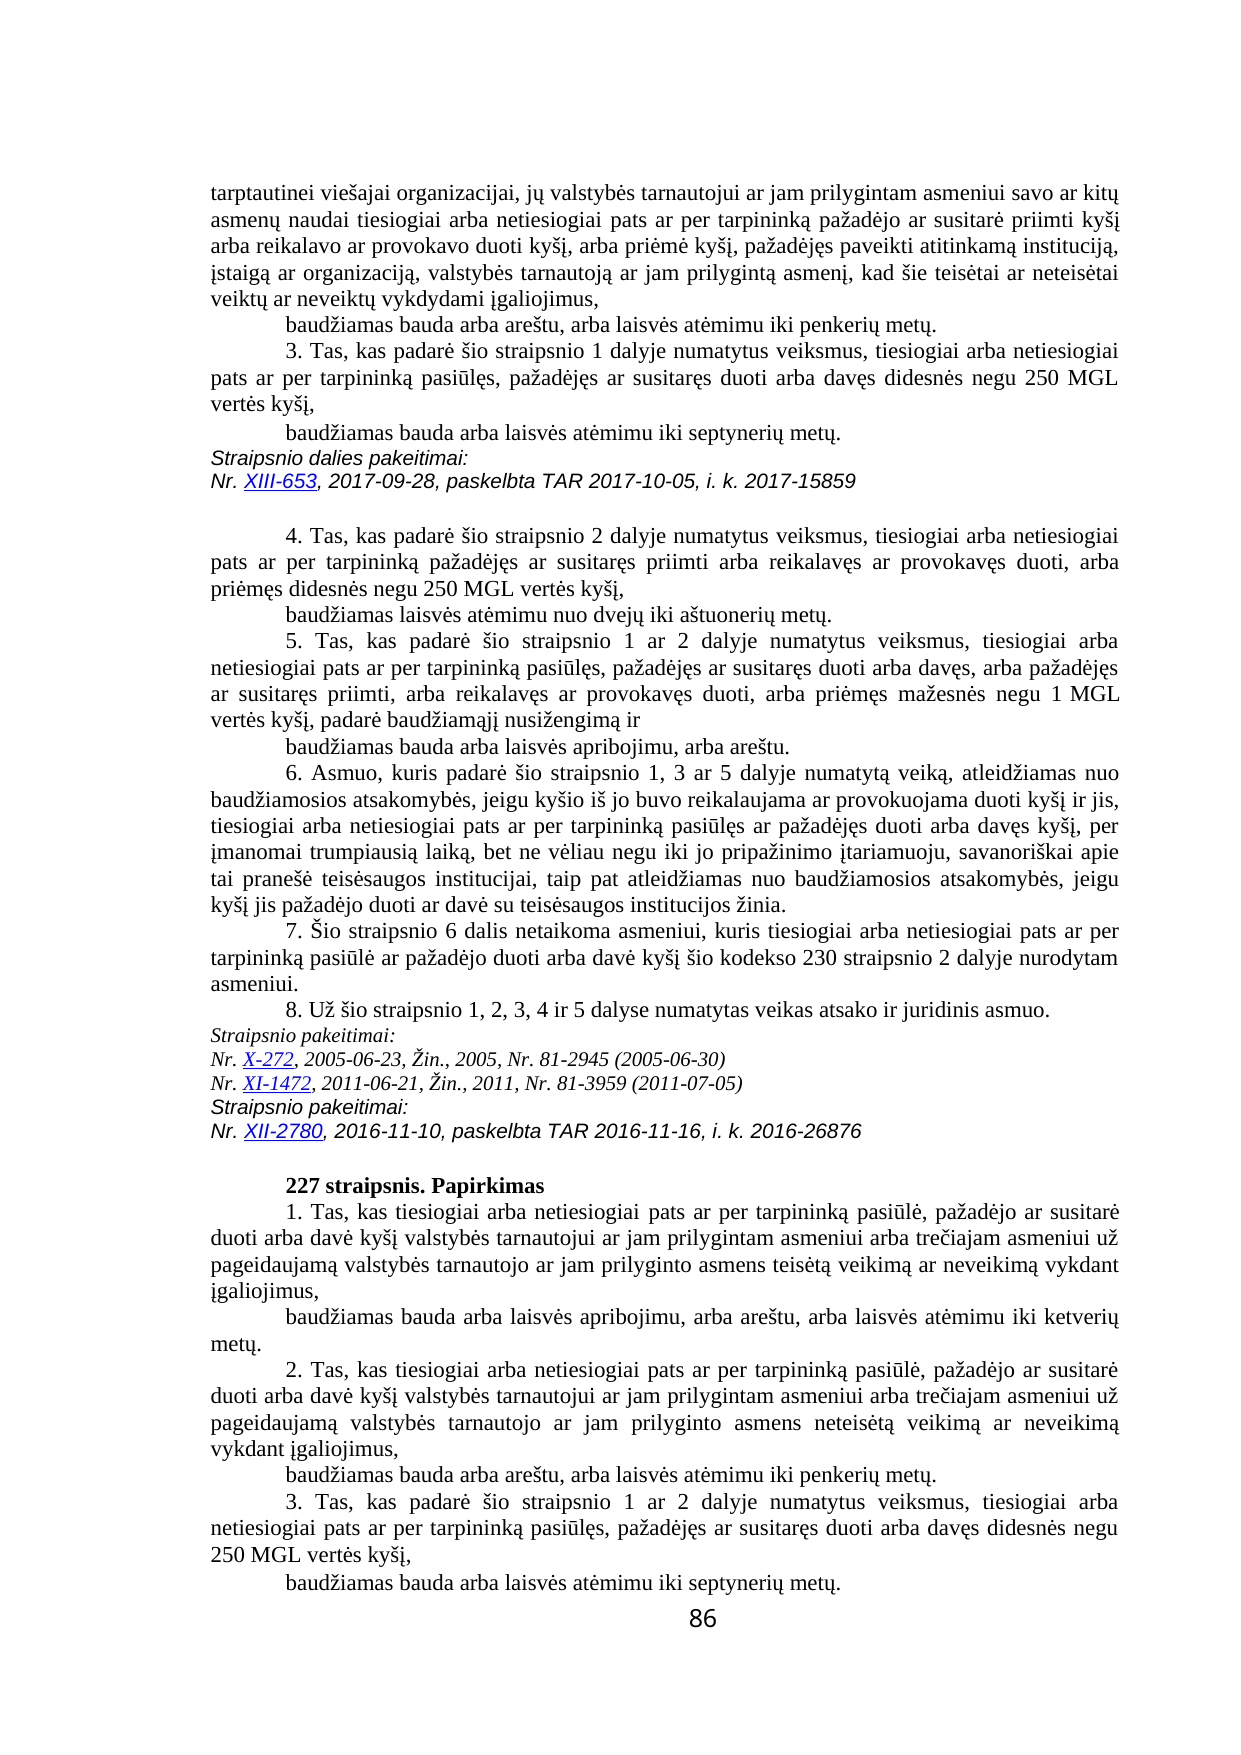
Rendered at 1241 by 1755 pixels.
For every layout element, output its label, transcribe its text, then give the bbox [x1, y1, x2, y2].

text tarptautinei viešajai organizacijai, jų valstybės tarnautojui ar jam prilygintam asmeniui savo ar kitų asmenų naudai tiesiogiai arba netiesiogiai pats ar per tarpininką pažadėjo ar susitarė priimti kyšį arba reikalavo ar provokavo duoti kyšį, arba priėmė kyšį, pažadėjęs paveikti atitinkamą instituciją, įstaigą ar organizaciją, valstybės tarnautoją ar jam prilygintą asmenį, kad šie teisėtai ar neteisėtai veiktų ar neveiktų vykdydami įgaliojimus, [210, 179, 1120, 311]
text Nr. X-272, 2005-06-23, Žin., 2005, Nr. 81-2945 (2005-06-30) [210, 1047, 1120, 1071]
text baudžiamas bauda arba laisvės apribojimu, arba areštu, arba laisvės atėmimu iki ketverių metų. [210, 1303, 1120, 1356]
text 5. Tas, kas padarė šio straipsnio 1 ar 2 dalyje numatytus veiksmus, tiesiogiai arba netiesiogiai pats ar per tarpininką pasiūlęs, pažadėjęs ar susitaręs duoti arba davęs, arba pažadėjęs ar susitaręs priimti, arba reikalavęs ar provokavęs duoti, arba priėmęs mažesnės negu 1 MGL vertės kyšį, padarė baudžiamąjį nusižengimą ir [210, 627, 1120, 733]
text Straipsnio dalies pakeitimai: [210, 445, 1120, 469]
text 227 straipsnis. Papirkimas [210, 1172, 1120, 1198]
text baudžiamas bauda arba laisvės apribojimu, arba areštu. [210, 733, 1120, 759]
text Nr. XI-1472, 2011-06-21, Žin., 2011, Nr. 81-3959 (2011-07-05) [210, 1071, 1120, 1095]
text 6. Asmuo, kuris padarė šio straipsnio 1, 3 ar 5 dalyje numatytą veiką, atleidžiamas nuo baudžiamosios atsakomybės, jeigu kyšio iš jo buvo reikalaujama ar provokuojama duoti kyšį ir jis, tiesiogiai arba netiesiogiai pats ar per tarpininką pasiūlęs ar pažadėjęs duoti arba davęs kyšį, per įmanomai trumpiausią laiką, bet ne vėliau negu iki jo pripažinimo įtariamuoju, savanoriškai apie tai pranešė teisėsaugos institucijai, taip pat atleidžiamas nuo baudžiamosios atsakomybės, jeigu kyšį jis pažadėjo duoti ar davė su teisėsaugos institucijos žinia. [210, 759, 1120, 917]
text 2. Tas, kas tiesiogiai arba netiesiogiai pats ar per tarpininką pasiūlė, pažadėjo ar susitarė duoti arba davė kyšį valstybės tarnautojui ar jam prilygintam asmeniui arba trečiajam asmeniui už pageidaujamą valstybės tarnautojo ar jam prilyginto asmens neteisėtą veikimą ar neveikimą vykdant įgaliojimus, [210, 1356, 1120, 1462]
text 4. Tas, kas padarė šio straipsnio 2 dalyje numatytus veiksmus, tiesiogiai arba netiesiogiai pats ar per tarpininką pažadėjęs ar susitaręs priimti arba reikalavęs ar provokavęs duoti, arba priėmęs didesnės negu 250 MGL vertės kyšį, [210, 522, 1120, 601]
text baudžiamas bauda arba laisvės atėmimu iki septynerių metų. [210, 417, 1120, 445]
text Straipsnio pakeitimai: [210, 1095, 1120, 1119]
text baudžiamas bauda arba areštu, arba laisvės atėmimu iki penkerių metų. [210, 1462, 1120, 1488]
text baudžiamas bauda arba areštu, arba laisvės atėmimu iki penkerių metų. [210, 311, 1120, 338]
text Straipsnio pakeitimai: [210, 1023, 1120, 1047]
text 3. Tas, kas padarė šio straipsnio 1 ar 2 dalyje numatytus veiksmus, tiesiogiai arba netiesiogiai pats ar per tarpininką pasiūlęs, pažadėjęs ar susitaręs duoti arba davęs didesnės negu 250 MGL vertės kyšį, [210, 1488, 1120, 1567]
text baudžiamas laisvės atėmimu nuo dvejų iki aštuonerių metų. [210, 601, 1120, 627]
text 3. Tas, kas padarė šio straipsnio 1 dalyje numatytus veiksmus, tiesiogiai arba netiesiogiai pats ar per tarpininką pasiūlęs, pažadėjęs ar susitaręs duoti arba davęs didesnės negu 250 MGL vertės kyšį, [210, 338, 1120, 417]
text 8. Už šio straipsnio 1, 2, 3, 4 ir 5 dalyse numatytas veikas atsako ir juridinis asmuo. [210, 996, 1120, 1023]
text Nr. XIII-653, 2017-09-28, paskelbta TAR 2017-10-05, i. k. 2017-15859 [210, 469, 1120, 493]
text 1. Tas, kas tiesiogiai arba netiesiogiai pats ar per tarpininką pasiūlė, pažadėjo ar susitarė duoti arba davė kyšį valstybės tarnautojui ar jam prilygintam asmeniui arba trečiajam asmeniui už pageidaujamą valstybės tarnautojo ar jam prilyginto asmens teisėtą veikimą ar neveikimą vykdant įgaliojimus, [210, 1198, 1120, 1303]
text 7. Šio straipsnio 6 dalis netaikoma asmeniui, kuris tiesiogiai arba netiesiogiai pats ar per tarpininką pasiūlė ar pažadėjo duoti arba davė kyšį šio kodekso 230 straipsnio 2 dalyje nurodytam asmeniui. [210, 917, 1120, 996]
text baudžiamas bauda arba laisvės atėmimu iki septynerių metų. [210, 1567, 1120, 1596]
text Nr. XII-2780, 2016-11-10, paskelbta TAR 2016-11-16, i. k. 2016-26876 [210, 1119, 1120, 1143]
